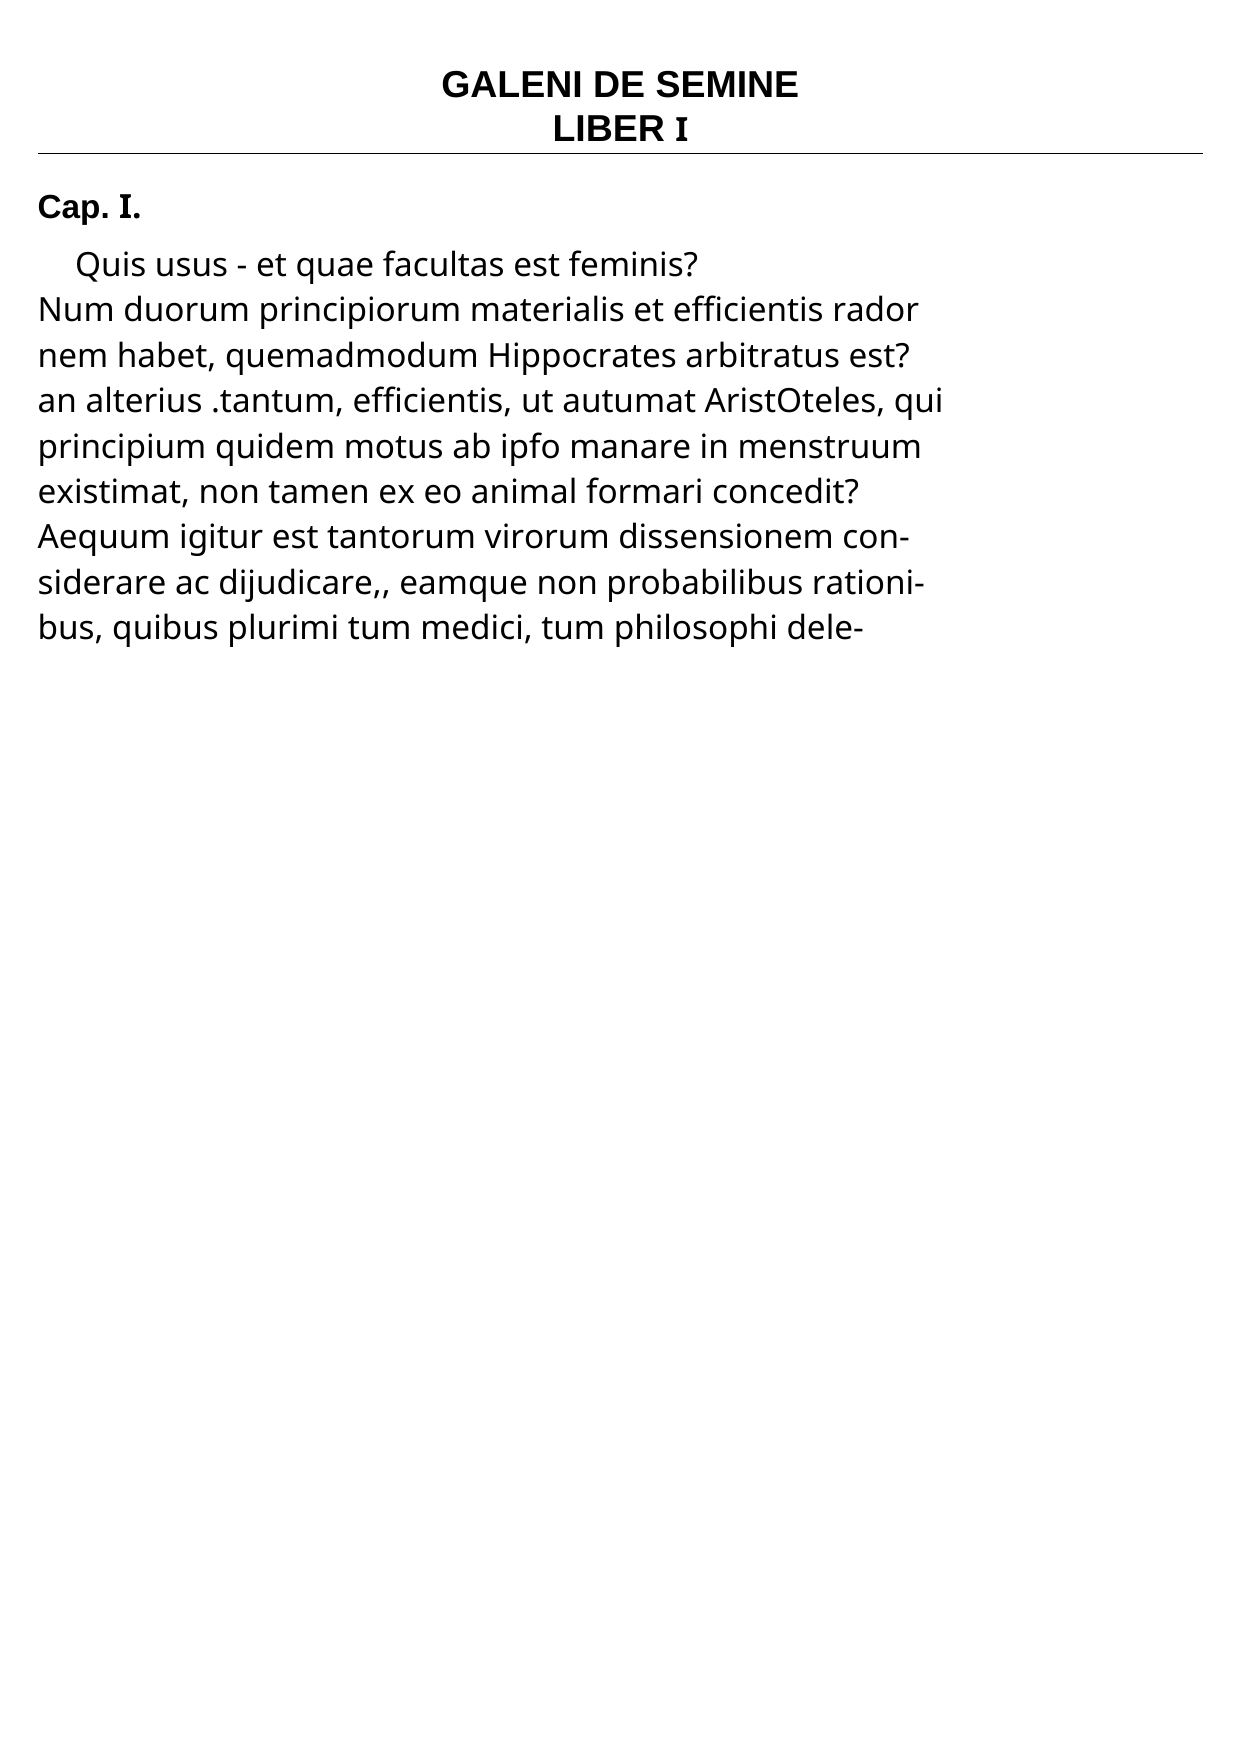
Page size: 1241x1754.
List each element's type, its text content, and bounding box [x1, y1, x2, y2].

subtitle Cap. I. [37, 183, 1203, 228]
subtitle GALENI DE SEMINE LIBER I [37, 62, 1203, 153]
text Quis usus - et quae facultas est feminis? Num duorum principiorum materialis et efficientis rador nem habet, quemadmodum Hippocrates arbitratus est? an alterius .tantum, efficientis, ut autumat AristOteles, qui principium quidem motus ab ipfo manare in menstruum existimat, non tamen ex eo animal formari concedit? Aequum igitur est tantorum virorum dissensionem con- siderare ac dijudicare,, eamque non probabilibus rationi- bus, quibus plurimi tum medici, tum philosophi dele- [37, 241, 1203, 649]
